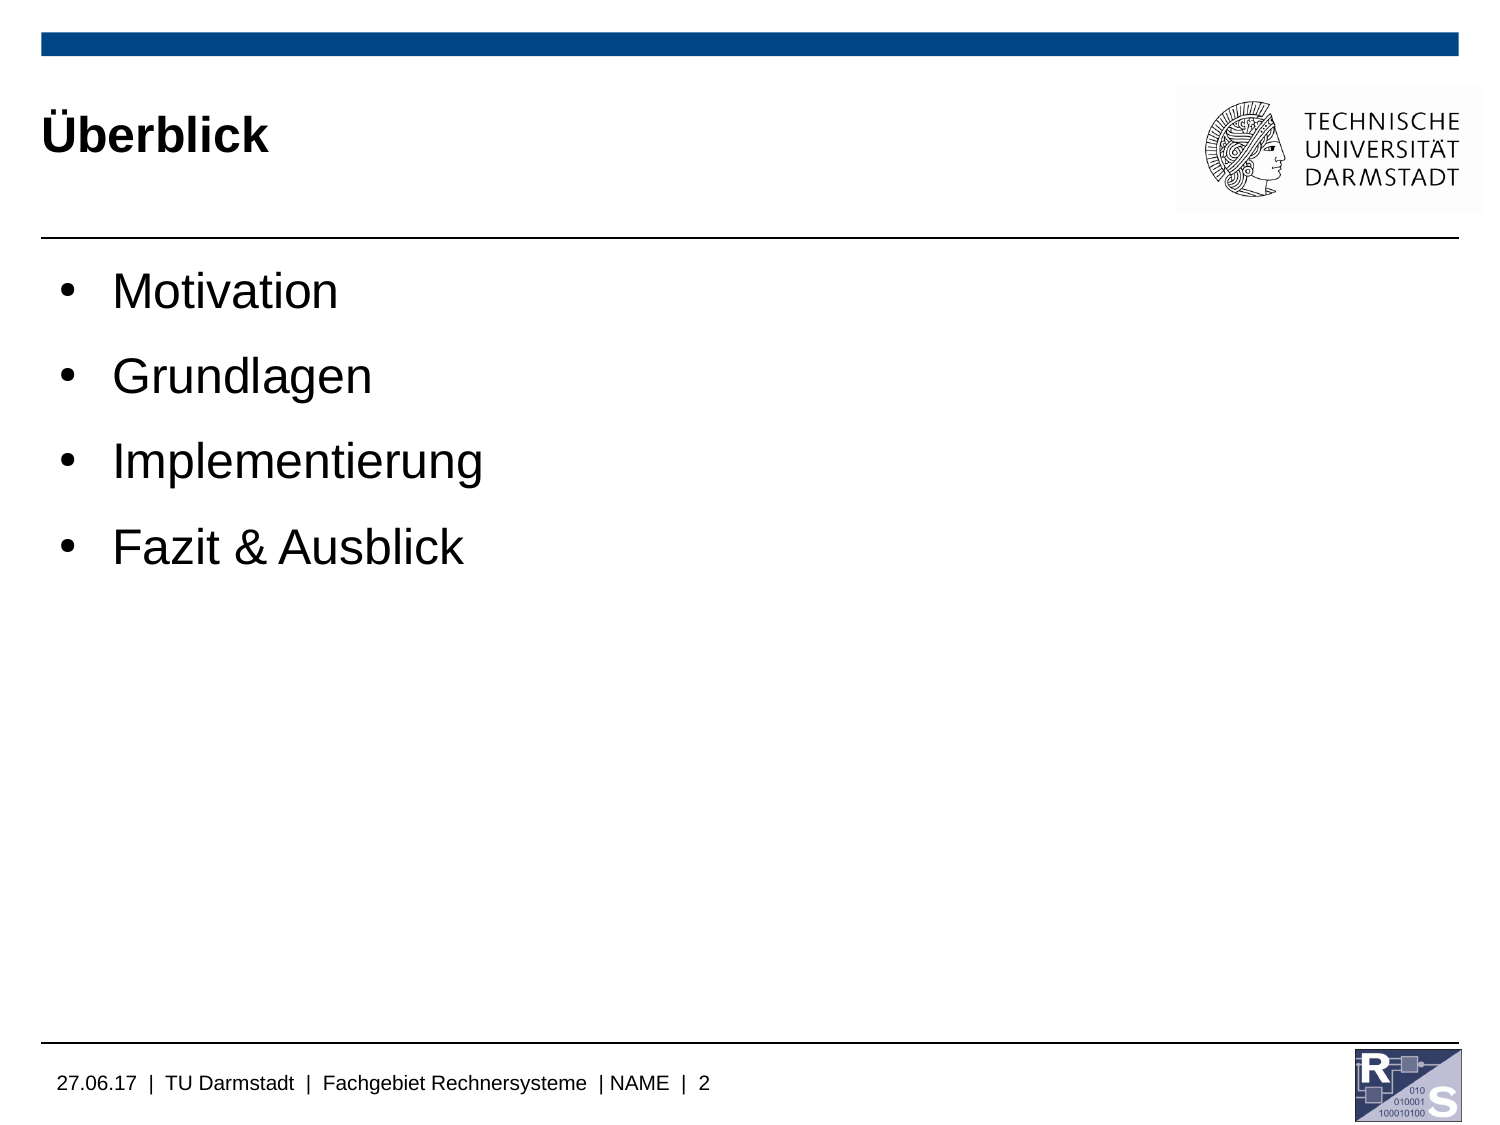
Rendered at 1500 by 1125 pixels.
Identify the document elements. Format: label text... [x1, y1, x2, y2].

list Motivation Grundlagen Implementierung Fazit & Ausblick [41, 263, 1455, 1032]
picture [1355, 1049, 1462, 1122]
title Überblick [41, 60, 1131, 211]
